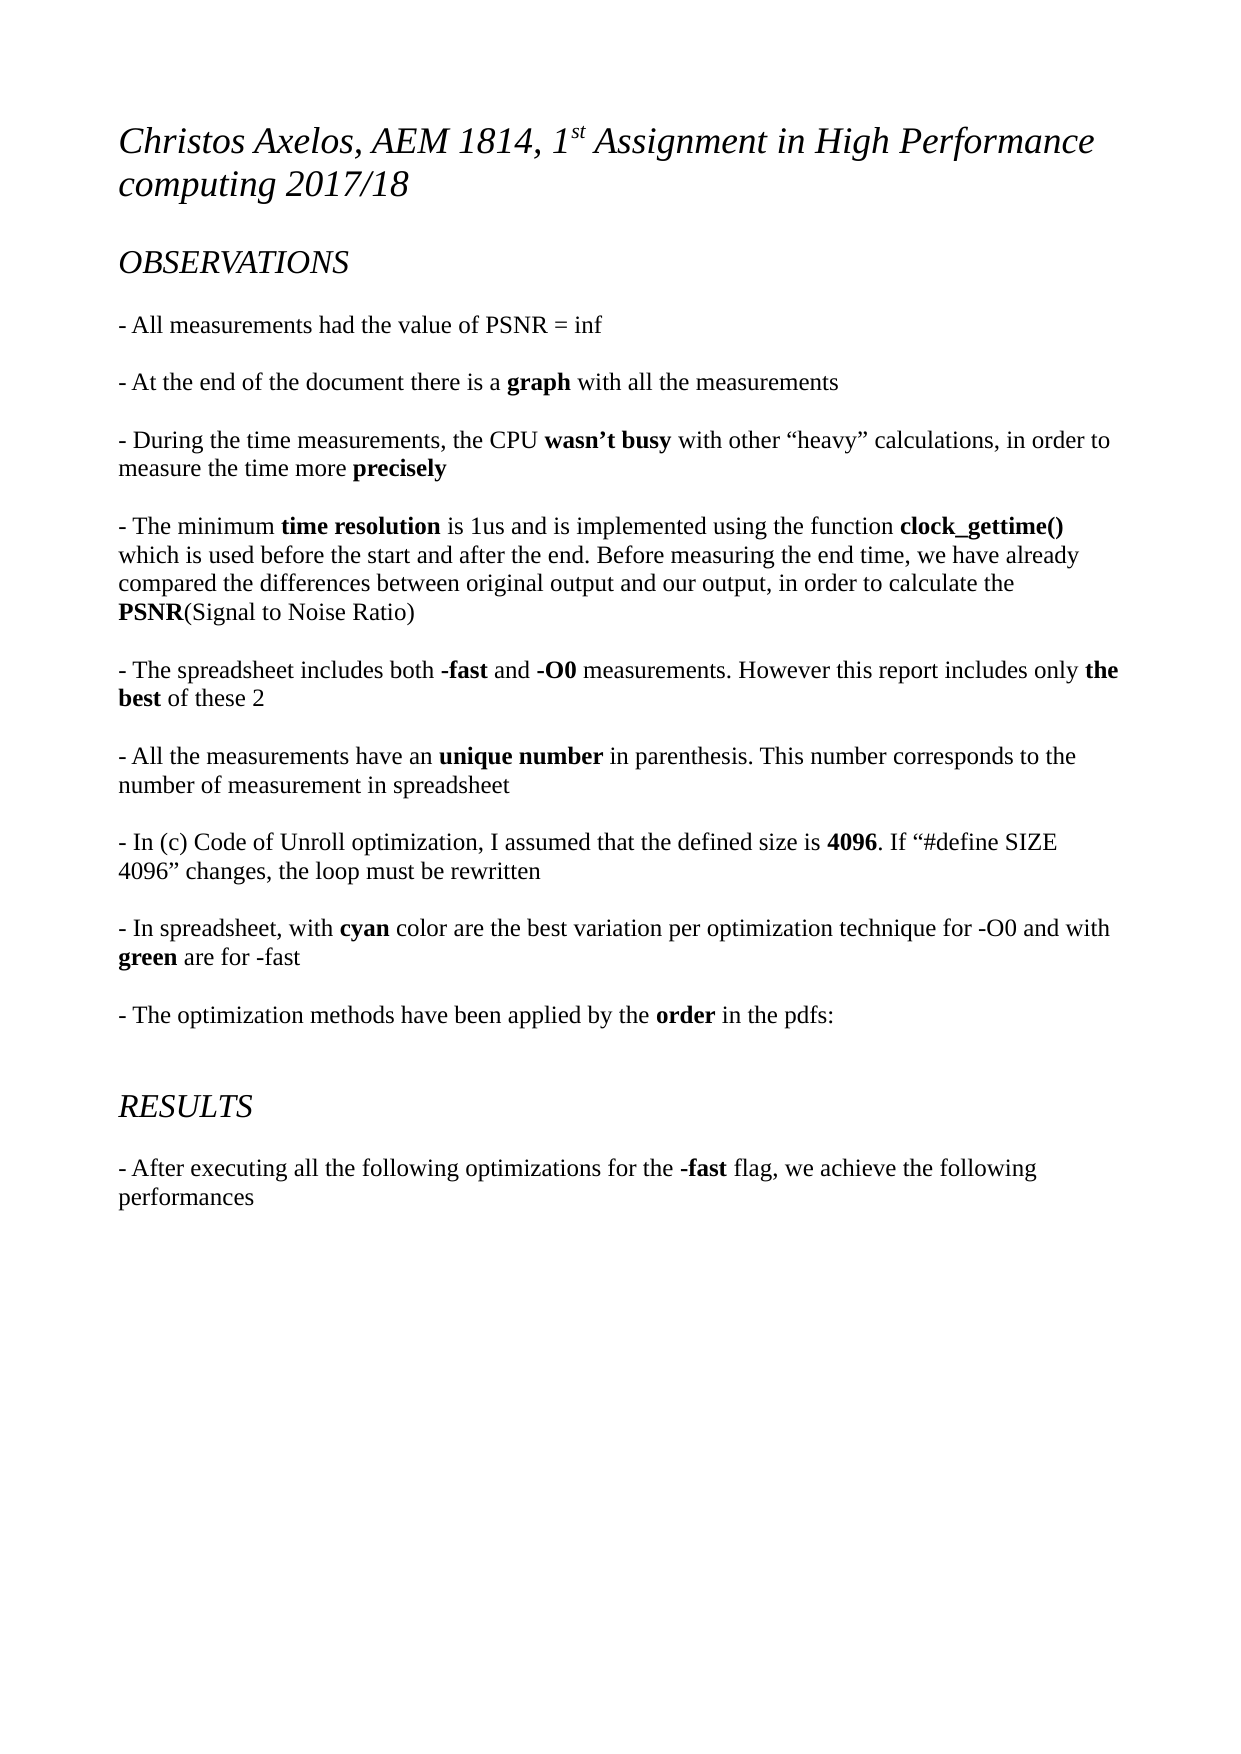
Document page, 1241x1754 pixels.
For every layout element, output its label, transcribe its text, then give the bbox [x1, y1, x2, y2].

text RESULTS [118, 1086, 1122, 1124]
text - In spreadsheet, with cyan color are the best variation per optimization technique for -O0 and with green are for -fast [118, 913, 1122, 971]
text - At the end of the document there is a graph with all the measurements [118, 367, 1122, 396]
text - During the time measurements, the CPU wasn’t busy with other “heavy” calculations, in order to measure the time more precisely [118, 425, 1122, 482]
text - After executing all the following optimizations for the -fast flag, we achieve the following performances [118, 1153, 1122, 1211]
text - All measurements had the value of PSNR = inf [118, 310, 1122, 338]
text OBSERVATIONS [118, 243, 1122, 281]
text Christos Axelos, AEM 1814, 1st Assignment in High Performance computing 2017/18 [118, 118, 1122, 204]
text - In (c) Code of Unroll optimization, I assumed that the defined size is 4096. If “#define SIZE 4096” changes, the loop must be rewritten [118, 827, 1122, 885]
text - The minimum time resolution is 1us and is implemented using the function clock_gettime() which is used before the start and after the end. Before measuring the end time, we have already compared the differences between original output and our output, in order to calculate the PSNR(Signal to Noise Ratio) [118, 511, 1122, 626]
text - All the measurements have an unique number in parenthesis. This number corresponds to the number of measurement in spreadsheet [118, 741, 1122, 798]
text - The optimization methods have been applied by the order in the pdfs: [118, 1000, 1122, 1028]
text - The spreadsheet includes both -fast and -O0 measurements. However this report includes only the best of these 2 [118, 655, 1122, 712]
